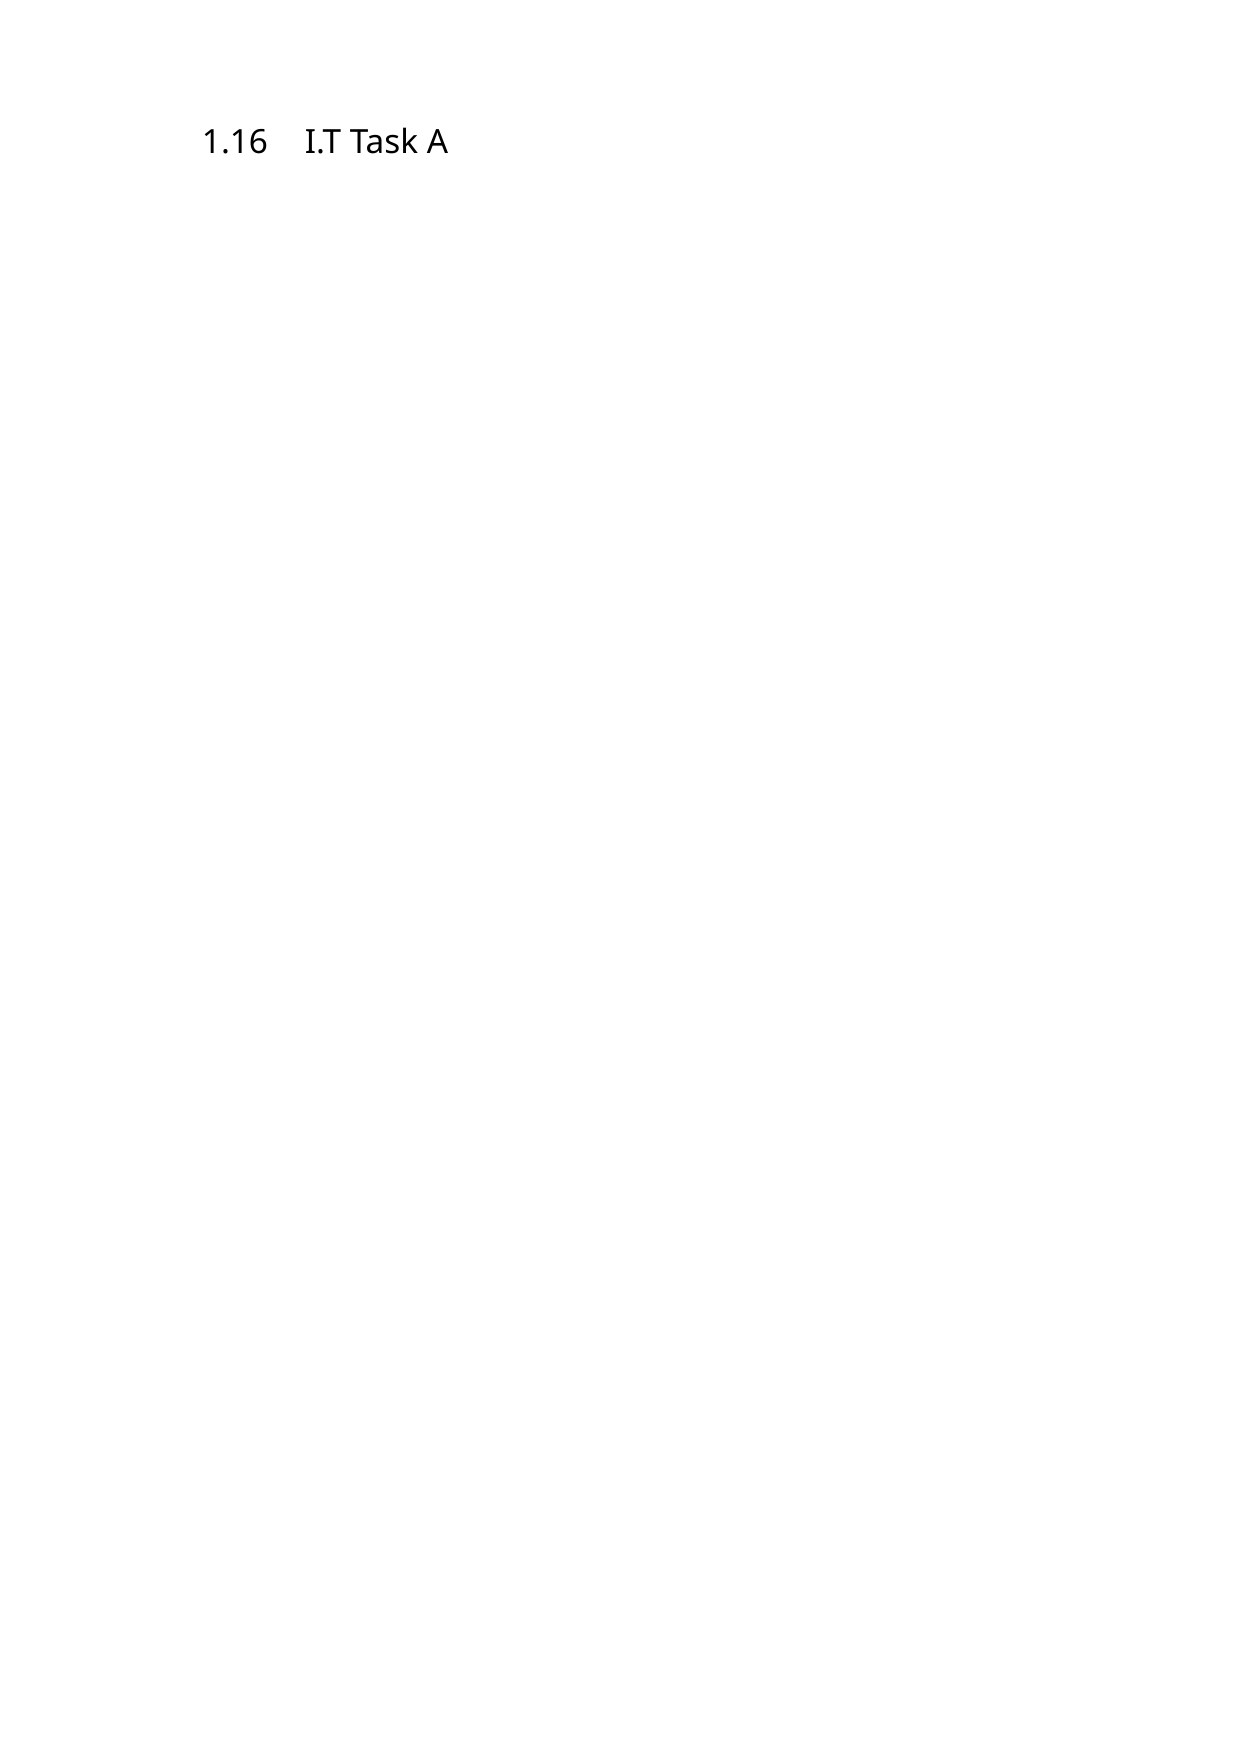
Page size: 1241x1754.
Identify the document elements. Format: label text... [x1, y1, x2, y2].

title I.T Task A [193, 118, 1122, 163]
